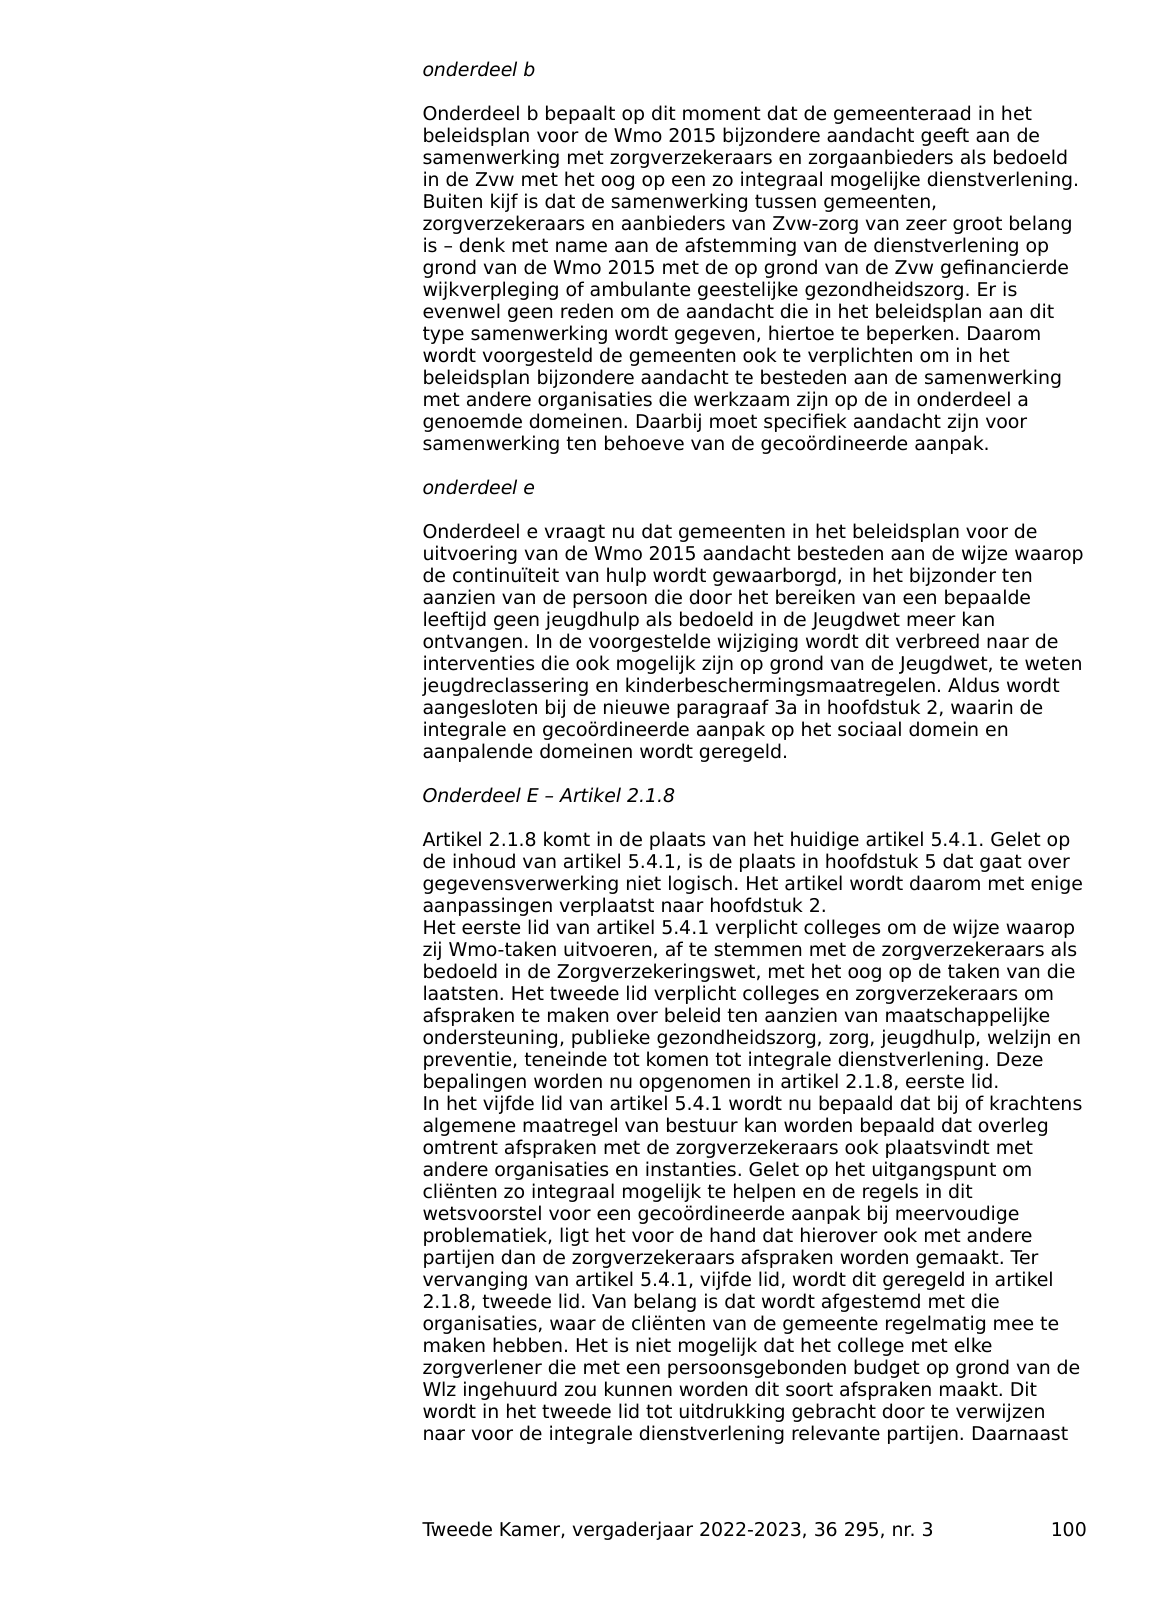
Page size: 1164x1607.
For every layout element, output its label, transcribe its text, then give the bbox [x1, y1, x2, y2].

text In het vijfde lid van artikel 5.4.1 wordt nu bepaald dat bij of krachtens algemene maatregel van bestuur kan worden bepaald dat overleg omtrent afspraken met de zorgverzekeraars ook plaatsvindt met andere organisaties en instanties. Gelet op het uitgangspunt om cliënten zo integraal mogelijk te helpen en de regels in dit wetsvoorstel voor een gecoördineerde aanpak bij meervoudige problematiek, ligt het voor de hand dat hierover ook met andere partijen dan de zorgverzekeraars afspraken worden gemaakt. Ter vervanging van artikel 5.4.1, vijfde lid, wordt dit geregeld in artikel 2.1.8, tweede lid. Van belang is dat wordt afgestemd met die organisaties, waar de cliënten van de gemeente regelmatig mee te maken hebben. Het is niet mogelijk dat het college met elke zorgverlener die met een persoonsgebonden budget op grond van de Wlz ingehuurd zou kunnen worden dit soort afspraken maakt. Dit wordt in het tweede lid tot uitdrukking gebracht door te verwijzen naar voor de integrale dienstverlening relevante partijen. Daarnaast [422, 1093, 1087, 1445]
subtitle Onderdeel E – Artikel 2.1.8 [422, 785, 1087, 807]
subtitle onderdeel e [422, 477, 1087, 499]
subtitle onderdeel b [422, 59, 1087, 81]
text Het eerste lid van artikel 5.4.1 verplicht colleges om de wijze waarop zij Wmo-taken uitvoeren, af te stemmen met de zorgverzekeraars als bedoeld in de Zorgverzekeringswet, met het oog op de taken van die laatsten. Het tweede lid verplicht colleges en zorgverzekeraars om afspraken te maken over beleid ten aanzien van maatschappelijke ondersteuning, publieke gezondheidszorg, zorg, jeugdhulp, welzijn en preventie, teneinde tot komen tot integrale dienstverlening. Deze bepalingen worden nu opgenomen in artikel 2.1.8, eerste lid. [422, 917, 1087, 1093]
text Onderdeel e vraagt nu dat gemeenten in het beleidsplan voor de uitvoering van de Wmo 2015 aandacht besteden aan de wijze waarop de continuïteit van hulp wordt gewaarborgd, in het bijzonder ten aanzien van de persoon die door het bereiken van een bepaalde leeftijd geen jeugdhulp als bedoeld in de Jeugdwet meer kan ontvangen. In de voorgestelde wijziging wordt dit verbreed naar de interventies die ook mogelijk zijn op grond van de Jeugdwet, te weten jeugdreclassering en kinderbeschermingsmaatregelen. Aldus wordt aangesloten bij de nieuwe paragraaf 3a in hoofdstuk 2, waarin de integrale en gecoördineerde aanpak op het sociaal domein en aanpalende domeinen wordt geregeld. [422, 521, 1087, 763]
text Artikel 2.1.8 komt in de plaats van het huidige artikel 5.4.1. Gelet op de inhoud van artikel 5.4.1, is de plaats in hoofdstuk 5 dat gaat over gegevensverwerking niet logisch. Het artikel wordt daarom met enige aanpassingen verplaatst naar hoofdstuk 2. [422, 829, 1087, 917]
text Onderdeel b bepaalt op dit moment dat de gemeenteraad in het beleidsplan voor de Wmo 2015 bijzondere aandacht geeft aan de samenwerking met zorgverzekeraars en zorgaanbieders als bedoeld in de Zvw met het oog op een zo integraal mogelijke dienstverlening. Buiten kijf is dat de samenwerking tussen gemeenten, zorgverzekeraars en aanbieders van Zvw-zorg van zeer groot belang is – denk met name aan de afstemming van de dienstverlening op grond van de Wmo 2015 met de op grond van de Zvw gefinancierde wijkverpleging of ambulante geestelijke gezondheidszorg. Er is evenwel geen reden om de aandacht die in het beleidsplan aan dit type samenwerking wordt gegeven, hiertoe te beperken. Daarom wordt voorgesteld de gemeenten ook te verplichten om in het beleidsplan bijzondere aandacht te besteden aan de samenwerking met andere organisaties die werkzaam zijn op de in onderdeel a genoemde domeinen. Daarbij moet specifiek aandacht zijn voor samenwerking ten behoeve van de gecoördineerde aanpak. [422, 103, 1087, 455]
